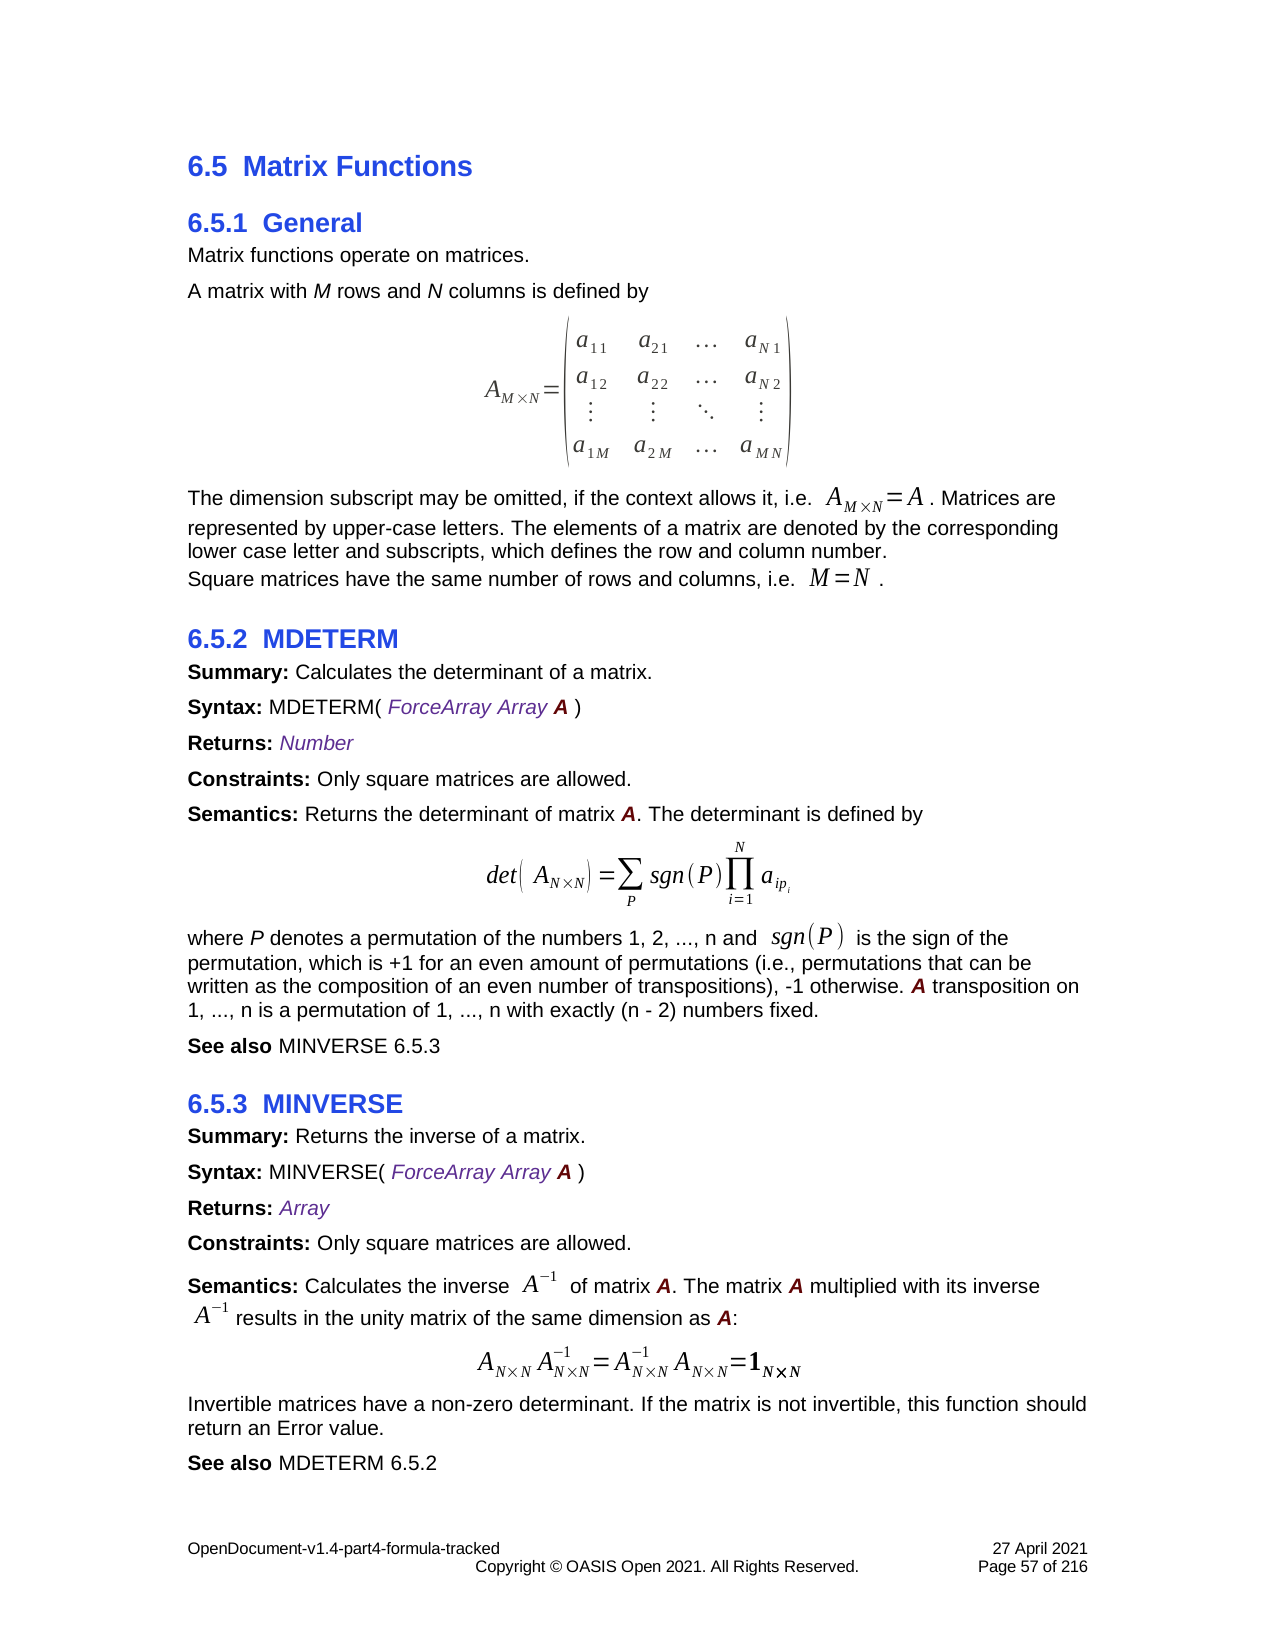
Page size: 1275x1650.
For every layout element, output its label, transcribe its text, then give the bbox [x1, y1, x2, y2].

text Semantics: Returns the determinant of matrix A. The determinant is defined by [187, 803, 1088, 826]
text Syntax: MDETERM( ForceArray Array A ) [187, 696, 1088, 719]
text Summary: Calculates the determinant of a matrix. [187, 660, 1088, 684]
subtitle MDETERM [187, 624, 1088, 654]
text The dimension subscript may be omitted, if the context allows it, i.e. . Matrices are represented by upper-case letters. The elements of a matrix are denoted by the corresponding lower case letter and subscripts, which defines the row and column number. Square matrices have the same number of rows and columns, i.e. . [187, 482, 1088, 593]
subtitle MINVERSE [187, 1089, 1088, 1119]
text Summary: Returns the inverse of a matrix. [187, 1125, 1088, 1148]
text See also MDETERM 6.5.2 [187, 1452, 1088, 1475]
text where P denotes a permutation of the numbers 1, 2, ..., n and is the sign of the permutation, which is +1 for an even amount of permutations (i.e., permutations that can be written as the composition of an even number of transpositions), -1 otherwise. A transposition on 1, ..., n is a permutation of 1, ..., n with exactly (n - 2) numbers fixed. [187, 921, 1088, 1022]
text Constraints: Only square matrices are allowed. [187, 767, 1088, 791]
text Returns: Number [187, 731, 1088, 755]
text Syntax: MINVERSE( ForceArray Array A ) [187, 1160, 1088, 1184]
text Constraints: Only square matrices are allowed. [187, 1232, 1088, 1255]
text A matrix with M rows and N columns is defined by [187, 279, 1088, 303]
subtitle Matrix Functions [187, 150, 1088, 182]
text Returns: Array [187, 1196, 1088, 1219]
text See also MINVERSE 6.5.3 [187, 1034, 1088, 1058]
text Invertible matrices have a non-zero determinant. If the matrix is not invertible, this function should return an Error value. [187, 1392, 1088, 1439]
text Matrix functions operate on matrices. [187, 243, 1088, 267]
text Semantics: Calculates the inverse of matrix A. The matrix A multiplied with its inverse results in the unity matrix of the same dimension as A: [187, 1267, 1088, 1330]
subtitle General [187, 207, 1088, 237]
